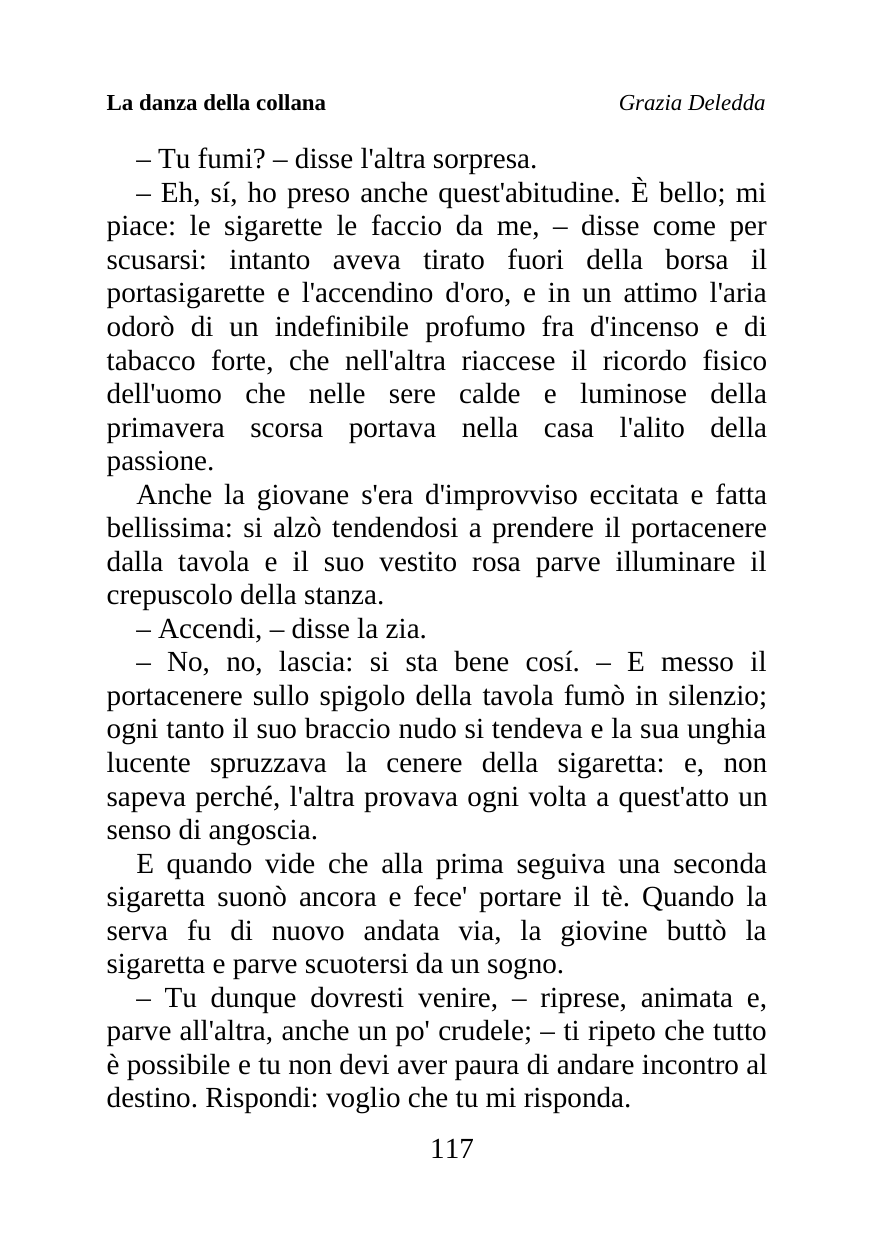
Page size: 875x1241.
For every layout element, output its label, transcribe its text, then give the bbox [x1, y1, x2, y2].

text E quando vide che alla prima seguiva una seconda sigaretta suonò ancora e fece' portare il tè. Quando la serva fu di nuovo andata via, la giovine buttò la sigaretta e parve scuotersi da un sogno. [106, 846, 768, 980]
text – No, no, lascia: si sta bene cosí. – E messo il portacenere sullo spigolo della tavola fumò in silenzio; ogni tanto il suo braccio nudo si tendeva e la sua unghia lucente spruzzava la cenere della sigaretta: e, non sapeva perché, l'altra provava ogni volta a quest'atto un senso di angoscia. [106, 644, 768, 846]
text – Tu dunque dovresti venire, – riprese, animata e, parve all'altra, anche un po' crudele; – ti ripeto che tutto è possibile e tu non devi aver paura di andare incontro al destino. Rispondi: voglio che tu mi risponda. [106, 980, 768, 1114]
text – Accendi, – disse la zia. [106, 611, 768, 644]
text – Tu fumi? – disse l'altra sorpresa. [106, 141, 768, 175]
text Anche la giovane s'era d'improvviso eccitata e fatta bellissima: si alzò tendendosi a prendere il portacenere dalla tavola e il suo vestito rosa parve illuminare il crepuscolo della stanza. [106, 477, 768, 611]
text – Eh, sí, ho preso anche quest'abitudine. È bello; mi piace: le sigarette le faccio da me, – disse come per scusarsi: intanto aveva tirato fuori della borsa il portasigarette e l'accendino d'oro, e in un attimo l'aria odorò di un indefinibile profumo fra d'incenso e di tabacco forte, che nell'altra riaccese il ricordo fisico dell'uomo che nelle sere calde e luminose della primavera scorsa portava nella casa l'alito della passione. [106, 175, 768, 477]
